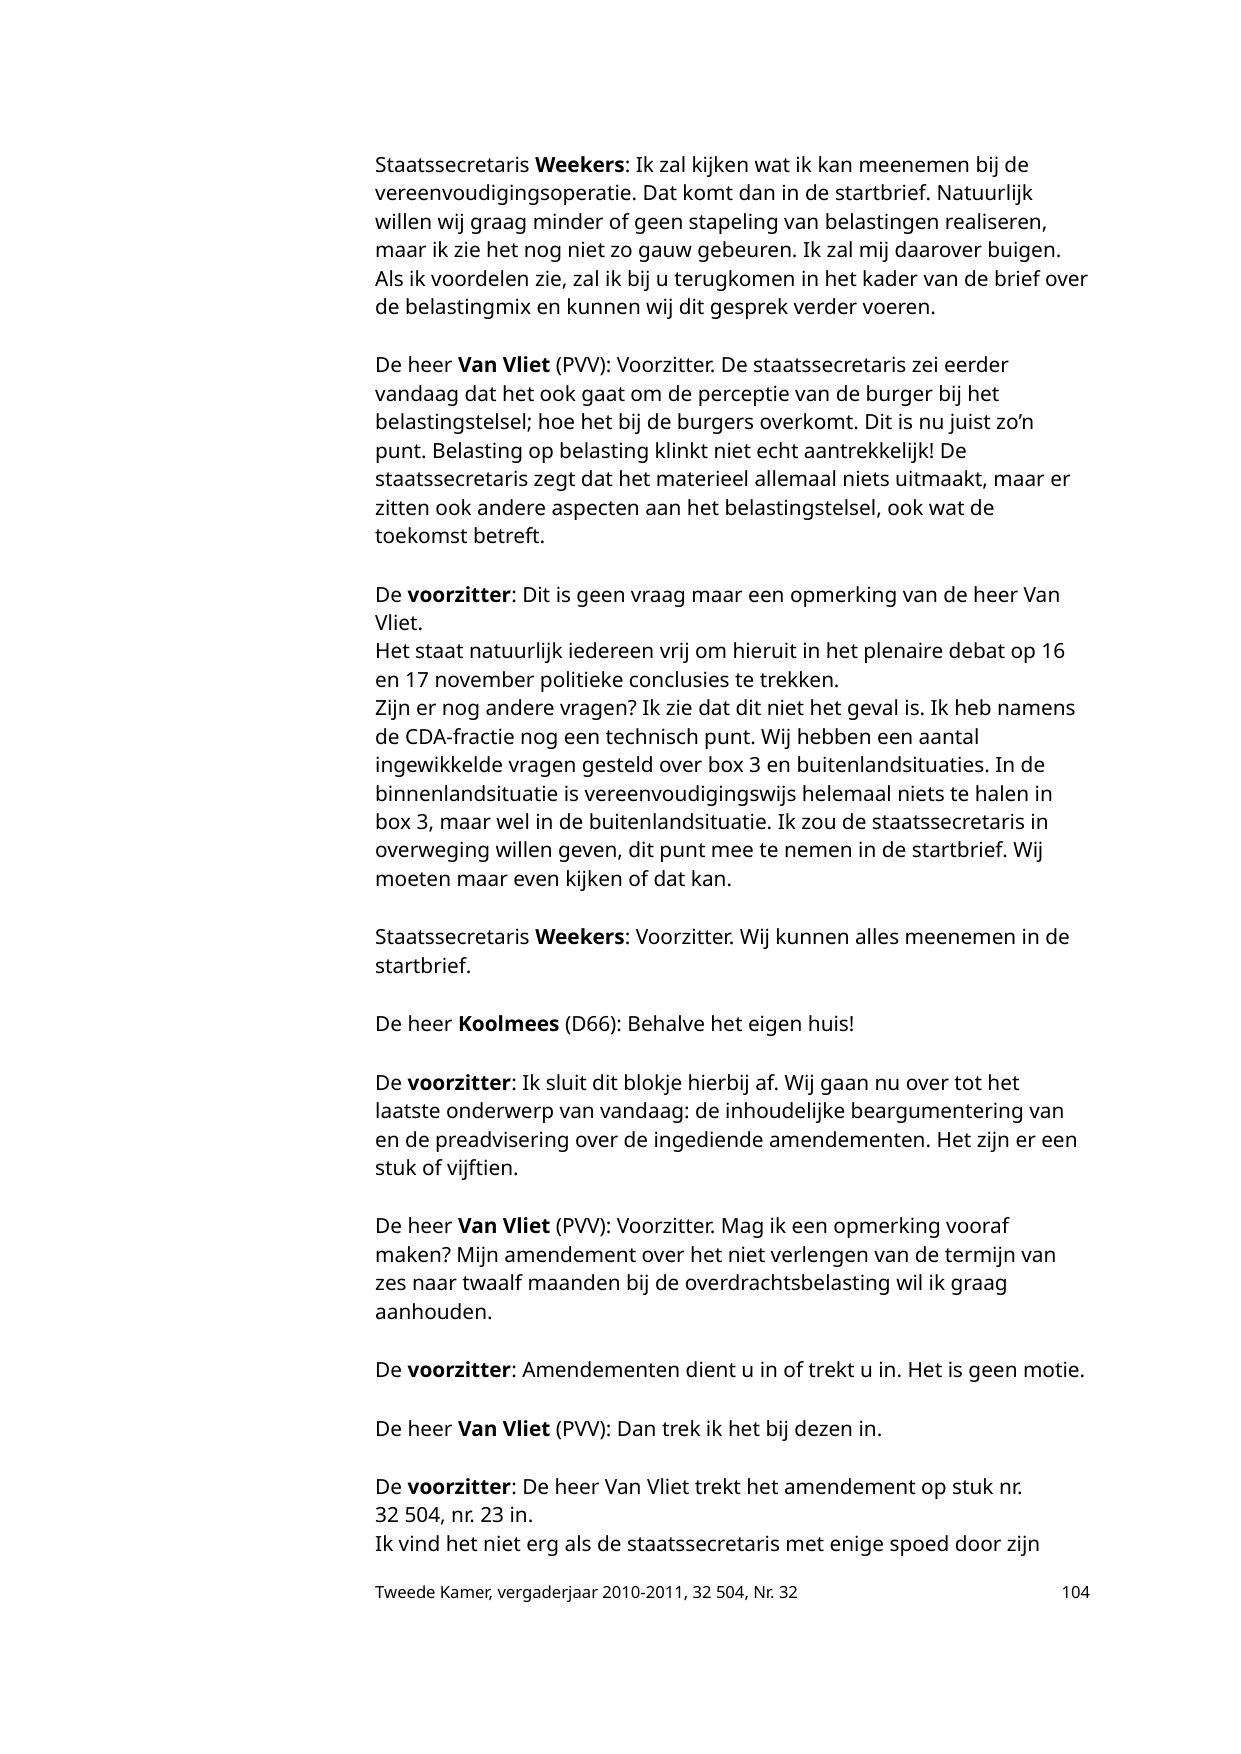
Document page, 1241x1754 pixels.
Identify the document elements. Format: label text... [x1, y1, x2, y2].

text De voorzitter: De heer Van Vliet trekt het amendement op stuk nr. 32 504, nr. 23 in. [375, 1472, 1090, 1529]
text De voorzitter: Ik sluit dit blokje hierbij af. Wij gaan nu over tot het laatste onderwerp van vandaag: de inhoudelijke beargumentering van en de preadvisering over de ingediende amendementen. Het zijn er een stuk of vijftien. [375, 1068, 1090, 1182]
text De voorzitter: Amendementen dient u in of trekt u in. Het is geen motie. [375, 1355, 1090, 1384]
text Staatssecretaris Weekers: Voorzitter. Wij kunnen alles meenemen in de startbrief. [375, 922, 1090, 979]
text Ik vind het niet erg als de staatssecretaris met enige spoed door zijn [375, 1529, 1090, 1557]
text De heer Van Vliet (PVV): Voorzitter. Mag ik een opmerking vooraf maken? Mijn amendement over het niet verlengen van de termijn van zes naar twaalf maanden bij de overdrachtsbelasting wil ik graag aanhouden. [375, 1212, 1090, 1325]
text De heer Van Vliet (PVV): Dan trek ik het bij dezen in. [375, 1414, 1090, 1442]
text De heer Van Vliet (PVV): Voorzitter. De staatssecretaris zei eerder vandaag dat het ook gaat om de perceptie van de burger bij het belastingstelsel; hoe het bij de burgers overkomt. Dit is nu juist zo’n punt. Belasting op belasting klinkt niet echt aantrekkelijk! De staatssecretaris zegt dat het materieel allemaal niets uitmaakt, maar er zitten ook andere aspecten aan het belastingstelsel, ook wat de toekomst betreft. [375, 351, 1090, 550]
text De heer Koolmees (D66): Behalve het eigen huis! [375, 1009, 1090, 1038]
text Zijn er nog andere vragen? Ik zie dat dit niet het geval is. Ik heb namens de CDA-fractie nog een technisch punt. Wij hebben een aantal ingewikkelde vragen gesteld over box 3 en buitenlandsituaties. In de binnenlandsituatie is vereenvoudigingswijs helemaal niets te halen in box 3, maar wel in de buitenlandsituatie. Ik zou de staatssecretaris in overweging willen geven, dit punt mee te nemen in de startbrief. Wij moeten maar even kijken of dat kan. [375, 693, 1090, 892]
text Het staat natuurlijk iedereen vrij om hieruit in het plenaire debat op 16 en 17 november politieke conclusies te trekken. [375, 637, 1090, 693]
text De voorzitter: Dit is geen vraag maar een opmerking van de heer Van Vliet. [375, 580, 1090, 637]
text Staatssecretaris Weekers: Ik zal kijken wat ik kan meenemen bij de vereenvoudigingsoperatie. Dat komt dan in de startbrief. Natuurlijk willen wij graag minder of geen stapeling van belastingen realiseren, maar ik zie het nog niet zo gauw gebeuren. Ik zal mij daarover buigen. Als ik voordelen zie, zal ik bij u terugkomen in het kader van de brief over de belastingmix en kunnen wij dit gesprek verder voeren. [375, 150, 1090, 321]
